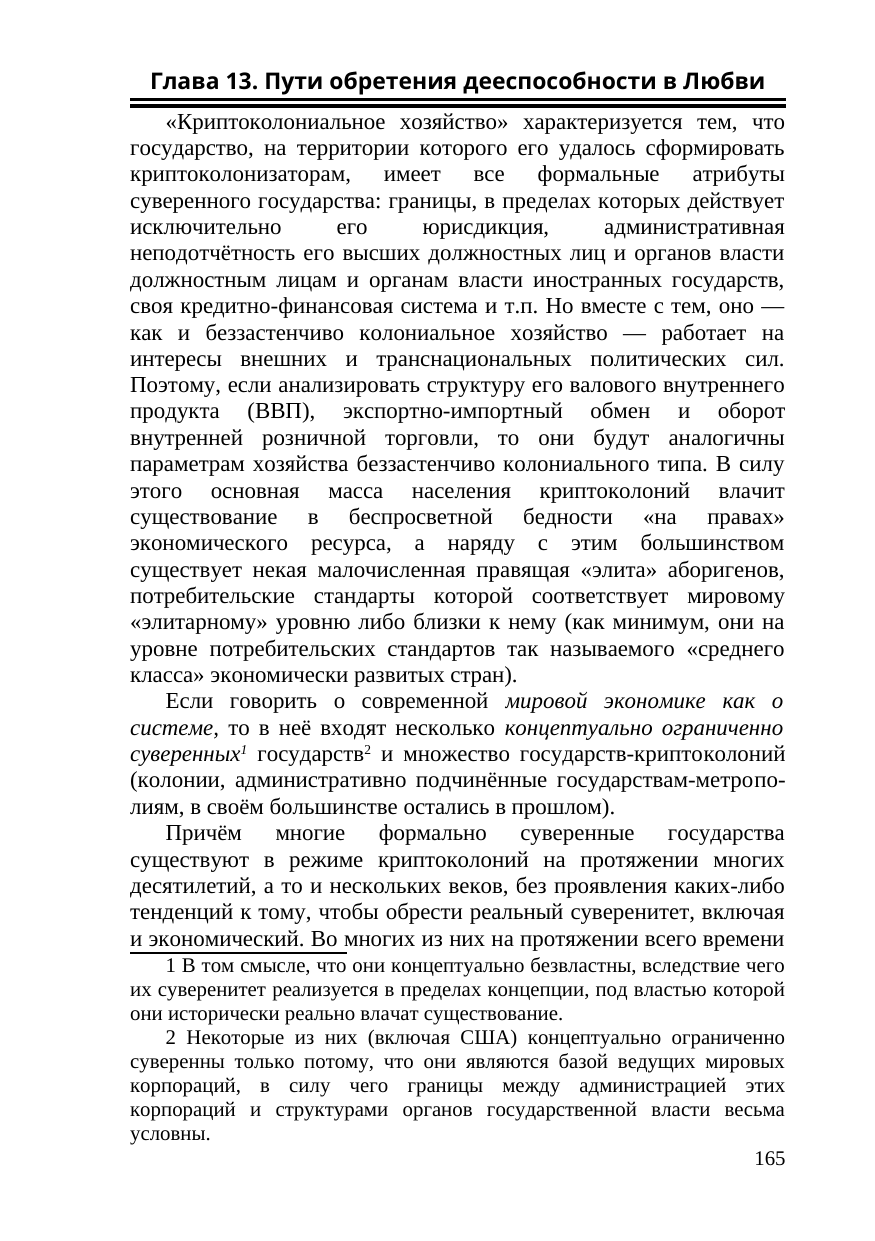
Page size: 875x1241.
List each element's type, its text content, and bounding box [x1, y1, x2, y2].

text Некоторые из них (включая США) концептуально ограниченно суверенны только потому, что они являются базой ведущих мировых корпораций, в силу чего границы между администрацией этих корпораций и структурами органов государственной власти весьма условны. [130, 1025, 786, 1145]
text Если говорить о современной мировой экономике как о системе, то в неё входят несколько концептуально ограниченно суверенных государств и множество государств-крипто­ко­лоний (колонии, административно подчинённые государствам-метро­по­ли­ям, в своём большинстве остались в прошлом). [130, 687, 786, 819]
text «Криптоколониальное хозяйство» характеризуется тем, что государство, на территории которого его удалось сформировать криптоколонизаторам, имеет все формальные атрибуты суверенного государства: границы, в пределах которых действует исключительно его юрисдикция, административная неподотчётность его высших должностных лиц и органов власти должностным лицам и органам власти иностранных государств, своя кредитно-финан­со­вая система и т.п. Но вместе с тем, оно — как и беззастенчиво колониальное хозяйство — работает на интересы внешних и транснациональных политических сил. Поэтому, если анализировать структуру его валового внутреннего продукта (ВВП), экспортно-импорт­ный обмен и оборот внутренней розничной торговли, то они будут аналогичны параметрам хозяйства беззастенчиво колониального типа. В силу этого основная масса населения криптоколоний влачит существование в беспросветной бедности «на правах» экономического ресурса, а наряду с этим большинством существует некая малочисленная правящая «элита» аборигенов, потребительские стандарты которой соответствует мировому «элитарному» уровню либо близки к нему (как минимум, они на уровне потребительских стандартов так называемого «среднего класса» экономически развитых стран). [130, 108, 786, 687]
text В том смысле, что они концептуально безвластны, вследствие чего их суверенитет реализуется в пределах концепции, под властью которой они исторически реально влачат существование. [130, 953, 786, 1025]
text Причём многие формально суверенные государства существуют в режиме криптоколоний на протяжении многих десятилетий, а то и нескольких веков, без проявления каких-либо тенденций к тому, чтобы обрести реальный суверенитет, включая и экономический. Во многих из них на протяжении всего времени [130, 819, 786, 951]
